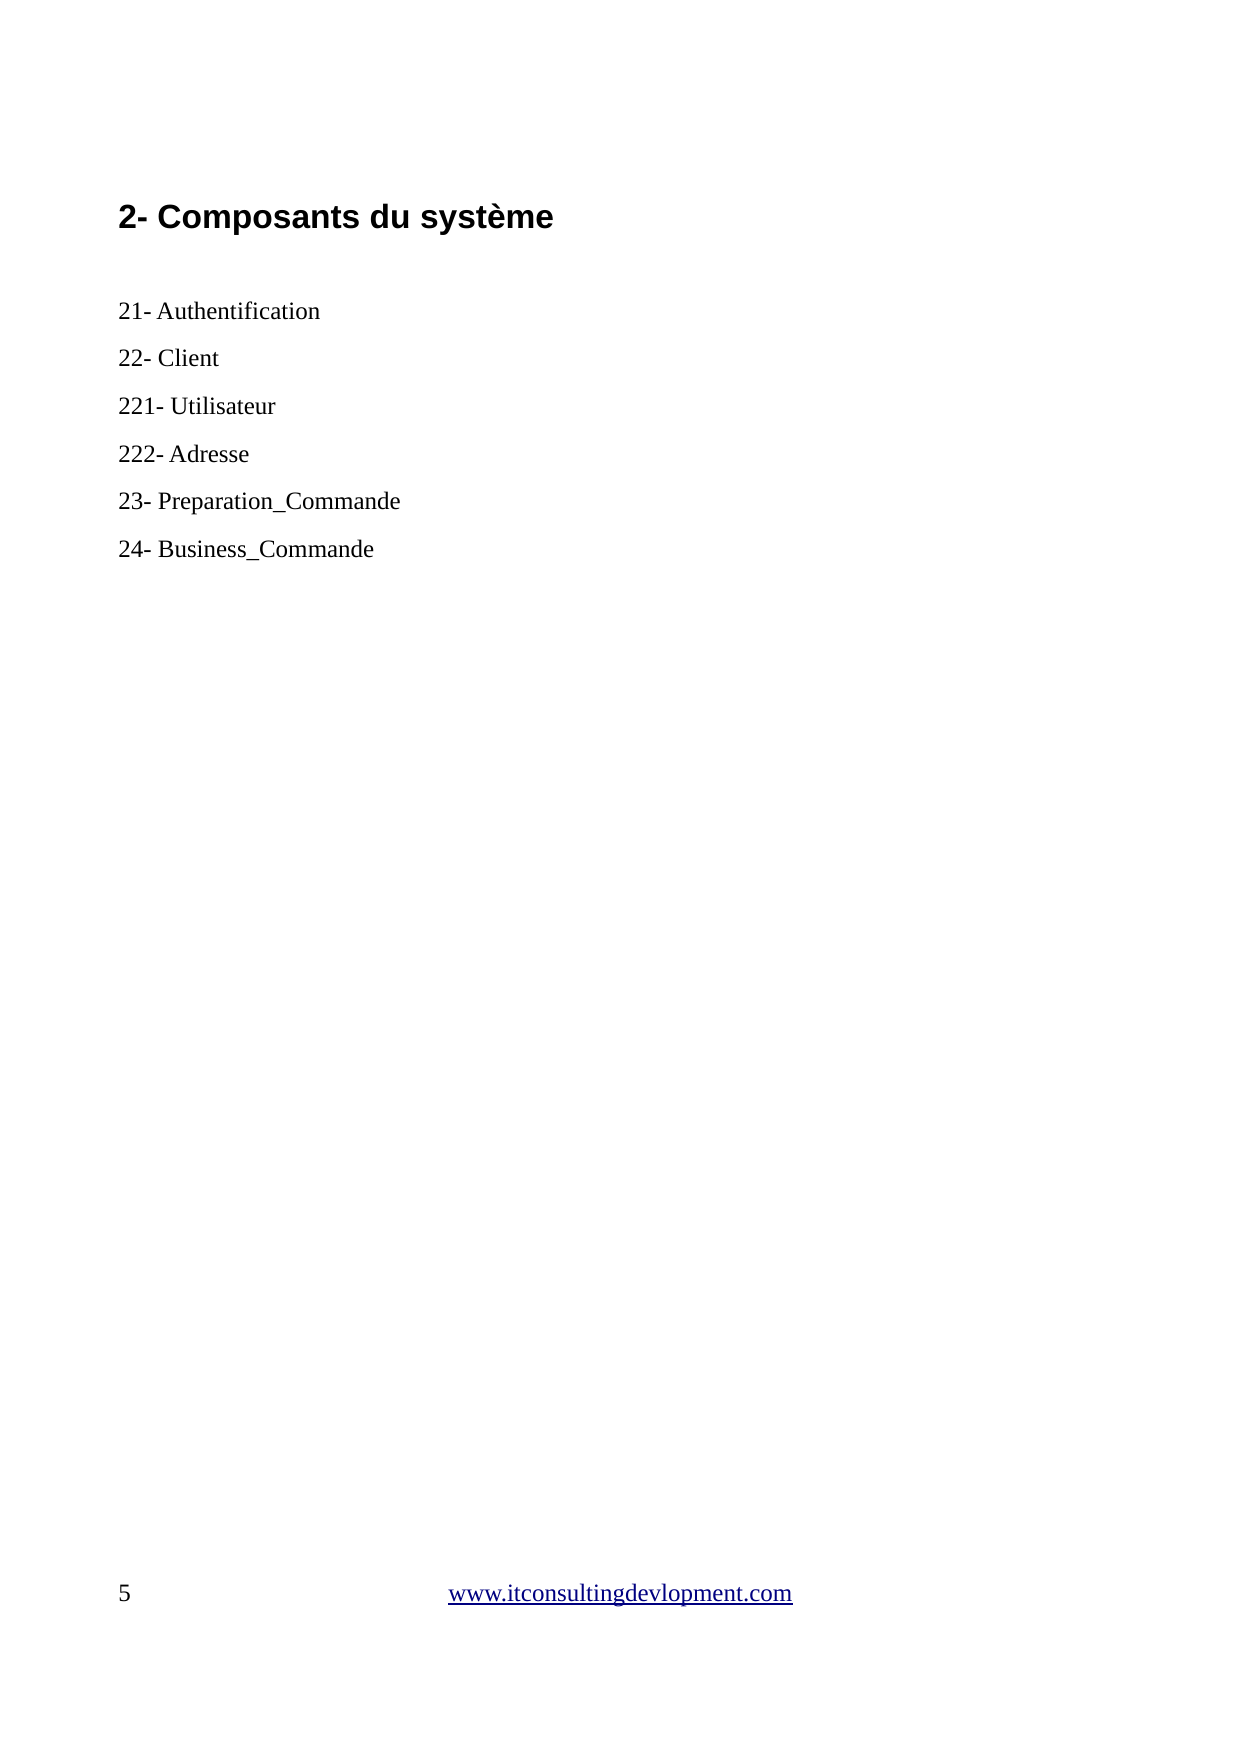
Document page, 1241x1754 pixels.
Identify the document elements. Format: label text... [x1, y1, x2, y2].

text 24- Business_Commande [118, 534, 1122, 563]
text 221- Utilisateur [118, 391, 1122, 420]
subtitle 2- Composants du système [118, 197, 1122, 236]
text 22- Client [118, 343, 1122, 372]
text 21- Authentification [118, 296, 1122, 325]
text 23- Preparation_Commande [118, 486, 1122, 515]
text 222- Adresse [118, 439, 1122, 467]
